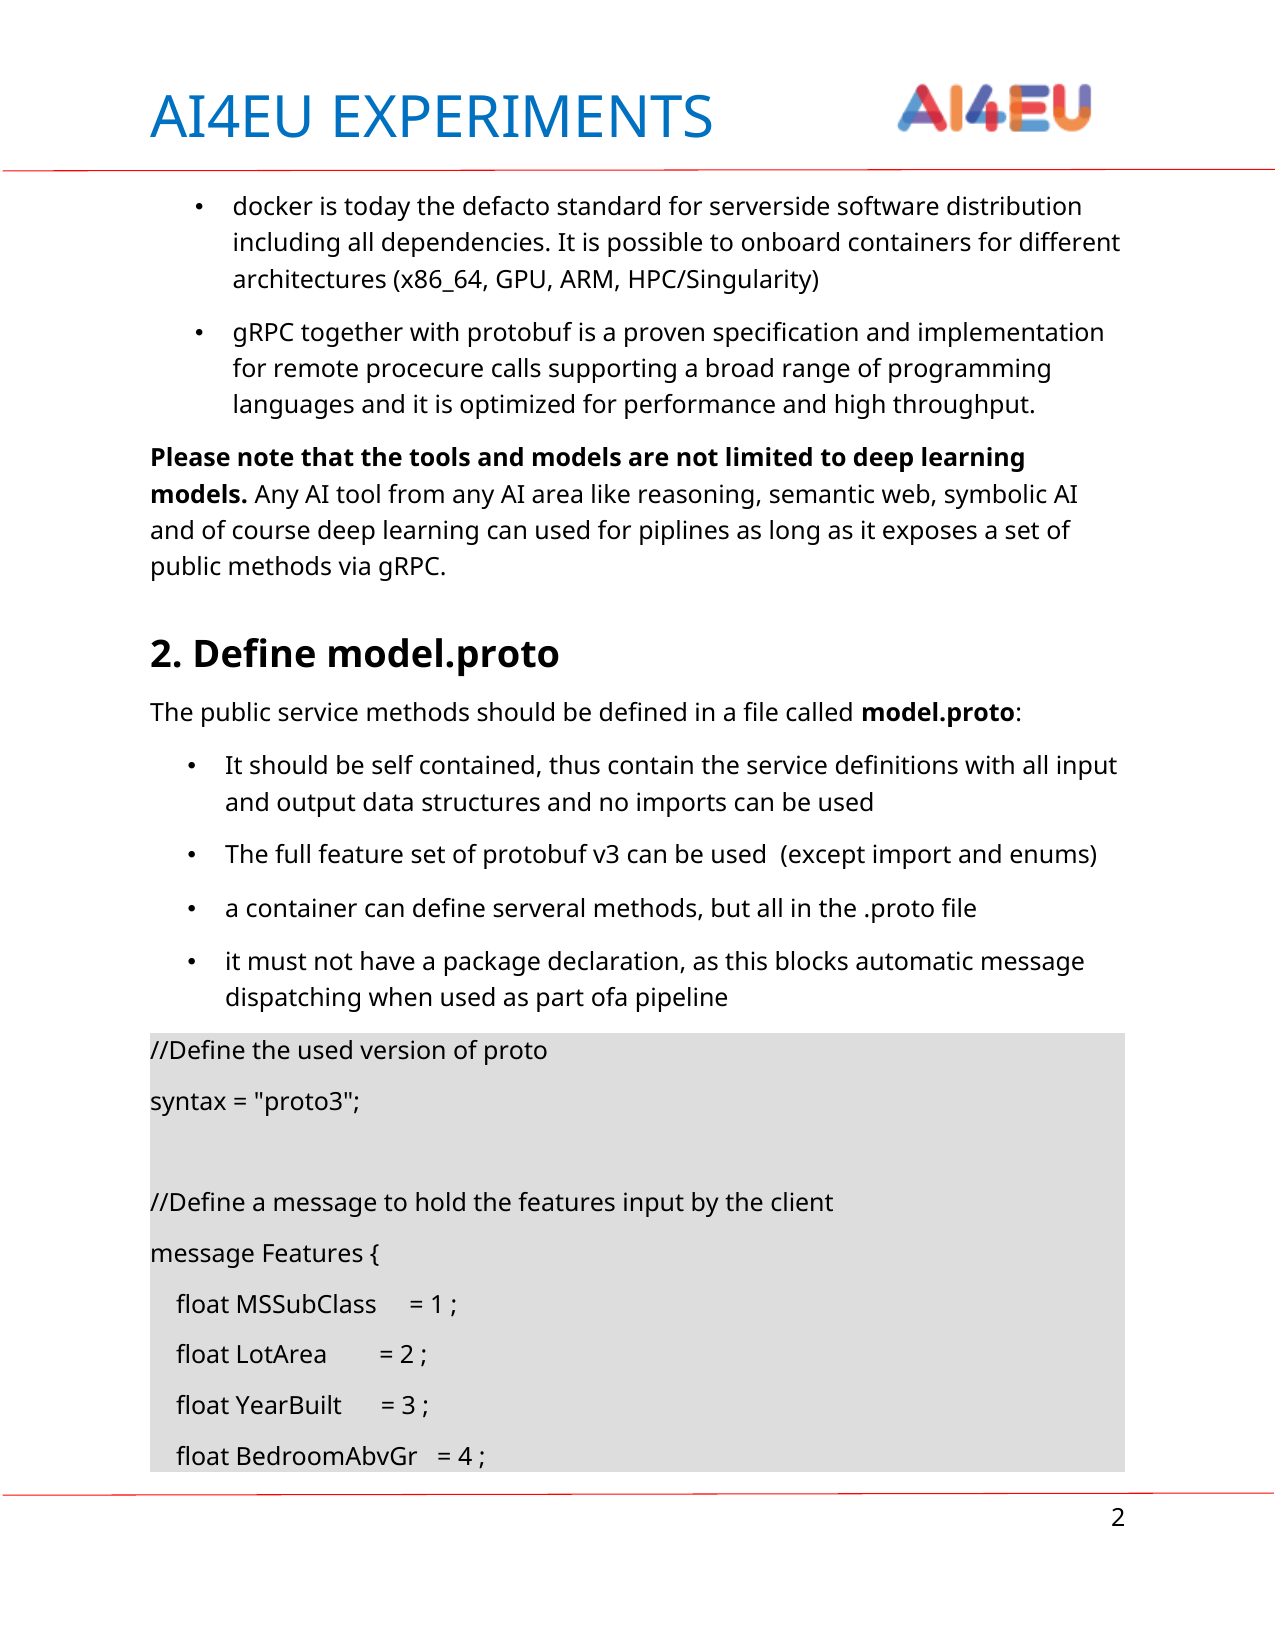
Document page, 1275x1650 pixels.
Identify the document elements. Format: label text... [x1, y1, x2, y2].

subtitle 2. Define model.proto [150, 627, 1125, 679]
list it must not have a package declaration, as this blocks automatic message dispatching when used as part ofa pipeline [187, 943, 1125, 1014]
list gRPC together with protobuf is a proven specification and implementation for remote procecure calls supporting a broad range of programming languages and it is optimized for performance and high throughput. [195, 314, 1125, 421]
list The full feature set of protobuf v3 can be used (except import and enums) [187, 837, 1125, 871]
list docker is today the defacto standard for serverside software distribution including all dependencies. It is possible to onboard containers for different architectures (x86_64, GPU, ARM, HPC/Singularity) [195, 188, 1125, 295]
text float BedroomAbvGr = 4 ; [150, 1438, 1125, 1472]
text Please note that the tools and models are not limited to deep learning models. Any AI tool from any AI area like reasoning, semantic web, symbolic AI and of course deep learning can used for piplines as long as it exposes a set of public methods via gRPC. [150, 440, 1125, 583]
text //Define the used version of proto [150, 1033, 1125, 1067]
text syntax = "proto3"; [150, 1083, 1125, 1117]
text message Features { [150, 1236, 1125, 1269]
picture [892, 78, 1099, 143]
text //Define a message to hold the features input by the client [150, 1185, 1125, 1219]
text The public service methods should be defined in a file called model.proto: [150, 695, 1125, 729]
text float YearBuilt = 3 ; [150, 1388, 1125, 1422]
text float LotArea = 2 ; [150, 1337, 1125, 1371]
list a container can define serveral methods, but all in the .proto file [187, 890, 1125, 924]
list It should be self contained, thus contain the service definitions with all input and output data structures and no imports can be used [187, 748, 1125, 818]
text float MSSubClass = 1 ; [150, 1286, 1125, 1320]
